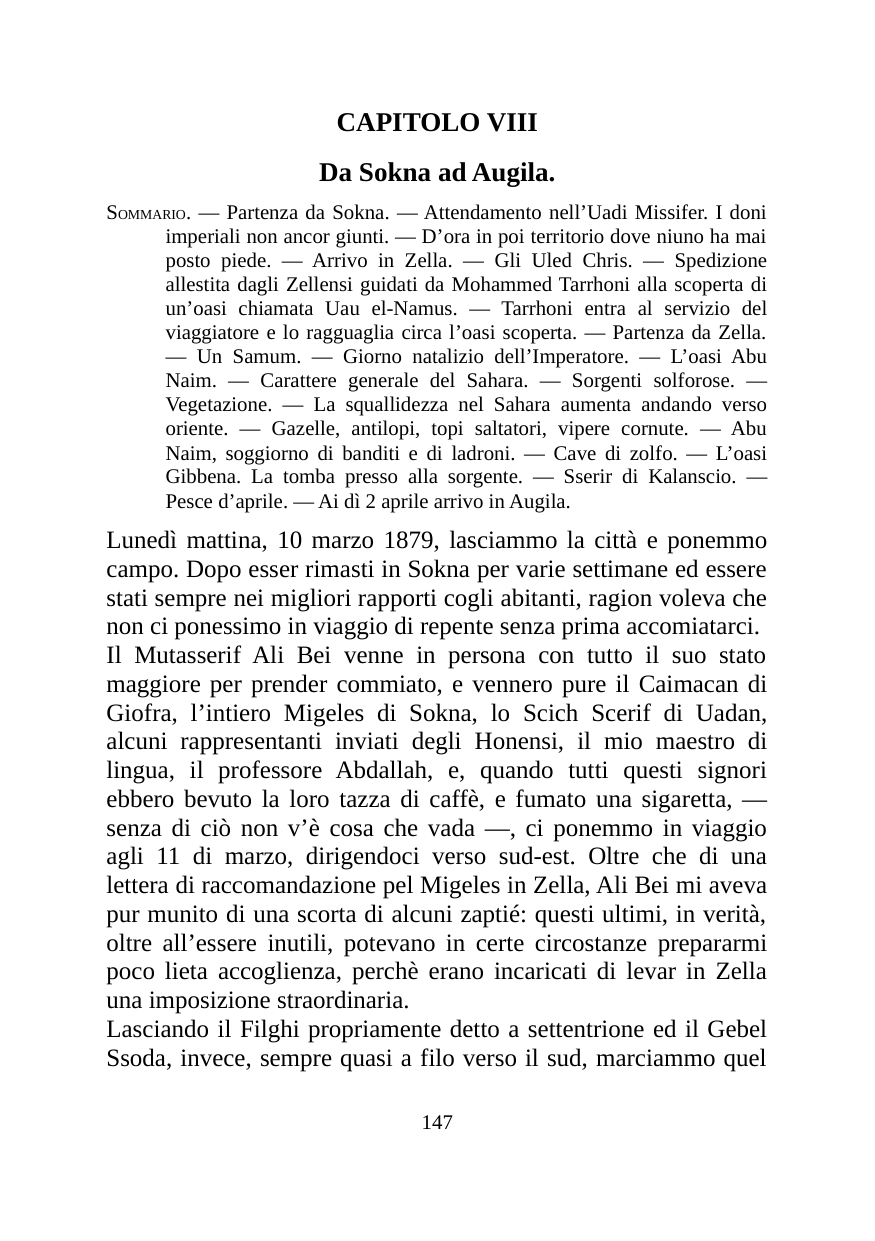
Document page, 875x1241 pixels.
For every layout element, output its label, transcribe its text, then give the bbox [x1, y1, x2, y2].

text Lunedì mattina, 10 marzo 1879, lasciammo la città e ponemmo campo. Dopo esser rimasti in Sokna per varie settimane ed essere stati sempre nei migliori rapporti cogli abitanti, ragion voleva che non ci ponessimo in viaggio di repente senza prima accomiatarci. [106, 525, 768, 640]
text Da Sokna ad Augila. [106, 156, 768, 187]
text Il Mutasserif Ali Bei venne in persona con tutto il suo stato maggiore per prender commiato, e vennero pure il Caimacan di Giofra, l’intiero Migeles di Sokna, lo Scich Scerif di Uadan, alcuni rappresentanti inviati degli Honensi, il mio maestro di lingua, il professore Abdallah, e, quando tutti questi signori ebbero bevuto la loro tazza di caffè, e fumato una sigaretta, — senza di ciò non v’è cosa che vada —, ci ponemmo in viaggio agli 11 di marzo, dirigendoci verso sud-est. Oltre che di una lettera di raccomandazione pel Migeles in Zella, Ali Bei mi aveva pur munito di una scorta di alcuni zaptié: questi ultimi, in verità, oltre all’essere inutili, potevano in certe circostanze prepararmi poco lieta accoglienza, perchè erano incaricati di levar in Zella una imposizione straordinaria. [106, 640, 768, 1014]
text Lasciando il Filghi propriamente detto a settentrione ed il Gebel Ssoda, invece, sempre quasi a filo verso il sud, marciammo quel [106, 1014, 768, 1071]
text CAPITOLO VIII [106, 106, 768, 137]
text Sommario. — Partenza da Sokna. — Attendamento nell’Uadi Missifer. I doni imperiali non ancor giunti. — D’ora in poi territorio dove niuno ha mai posto piede. — Arrivo in Zella. — Gli Uled Chris. — Spedizione allestita dagli Zellensi guidati da Mohammed Tarrhoni alla scoperta di un’oasi chiamata Uau el-Namus. — Tarrhoni entra al servizio del viaggiatore e lo ragguaglia circa l’oasi scoperta. — Partenza da Zella. — Un Samum. — Giorno natalizio dell’Imperatore. — L’oasi Abu Naim. — Carattere generale del Sahara. — Sorgenti solforose. — Vegetazione. — La squallidezza nel Sahara aumenta andando verso oriente. — Gazelle, antilopi, topi saltatori, vipere cornute. — Abu Naim, soggiorno di banditi e di ladroni. — Cave di zolfo. — L’oasi Gibbena. La tomba presso alla sorgente. — Sserir di Kalanscio. — Pesce d’aprile. — Ai dì 2 aprile arrivo in Augila. [106, 200, 768, 513]
